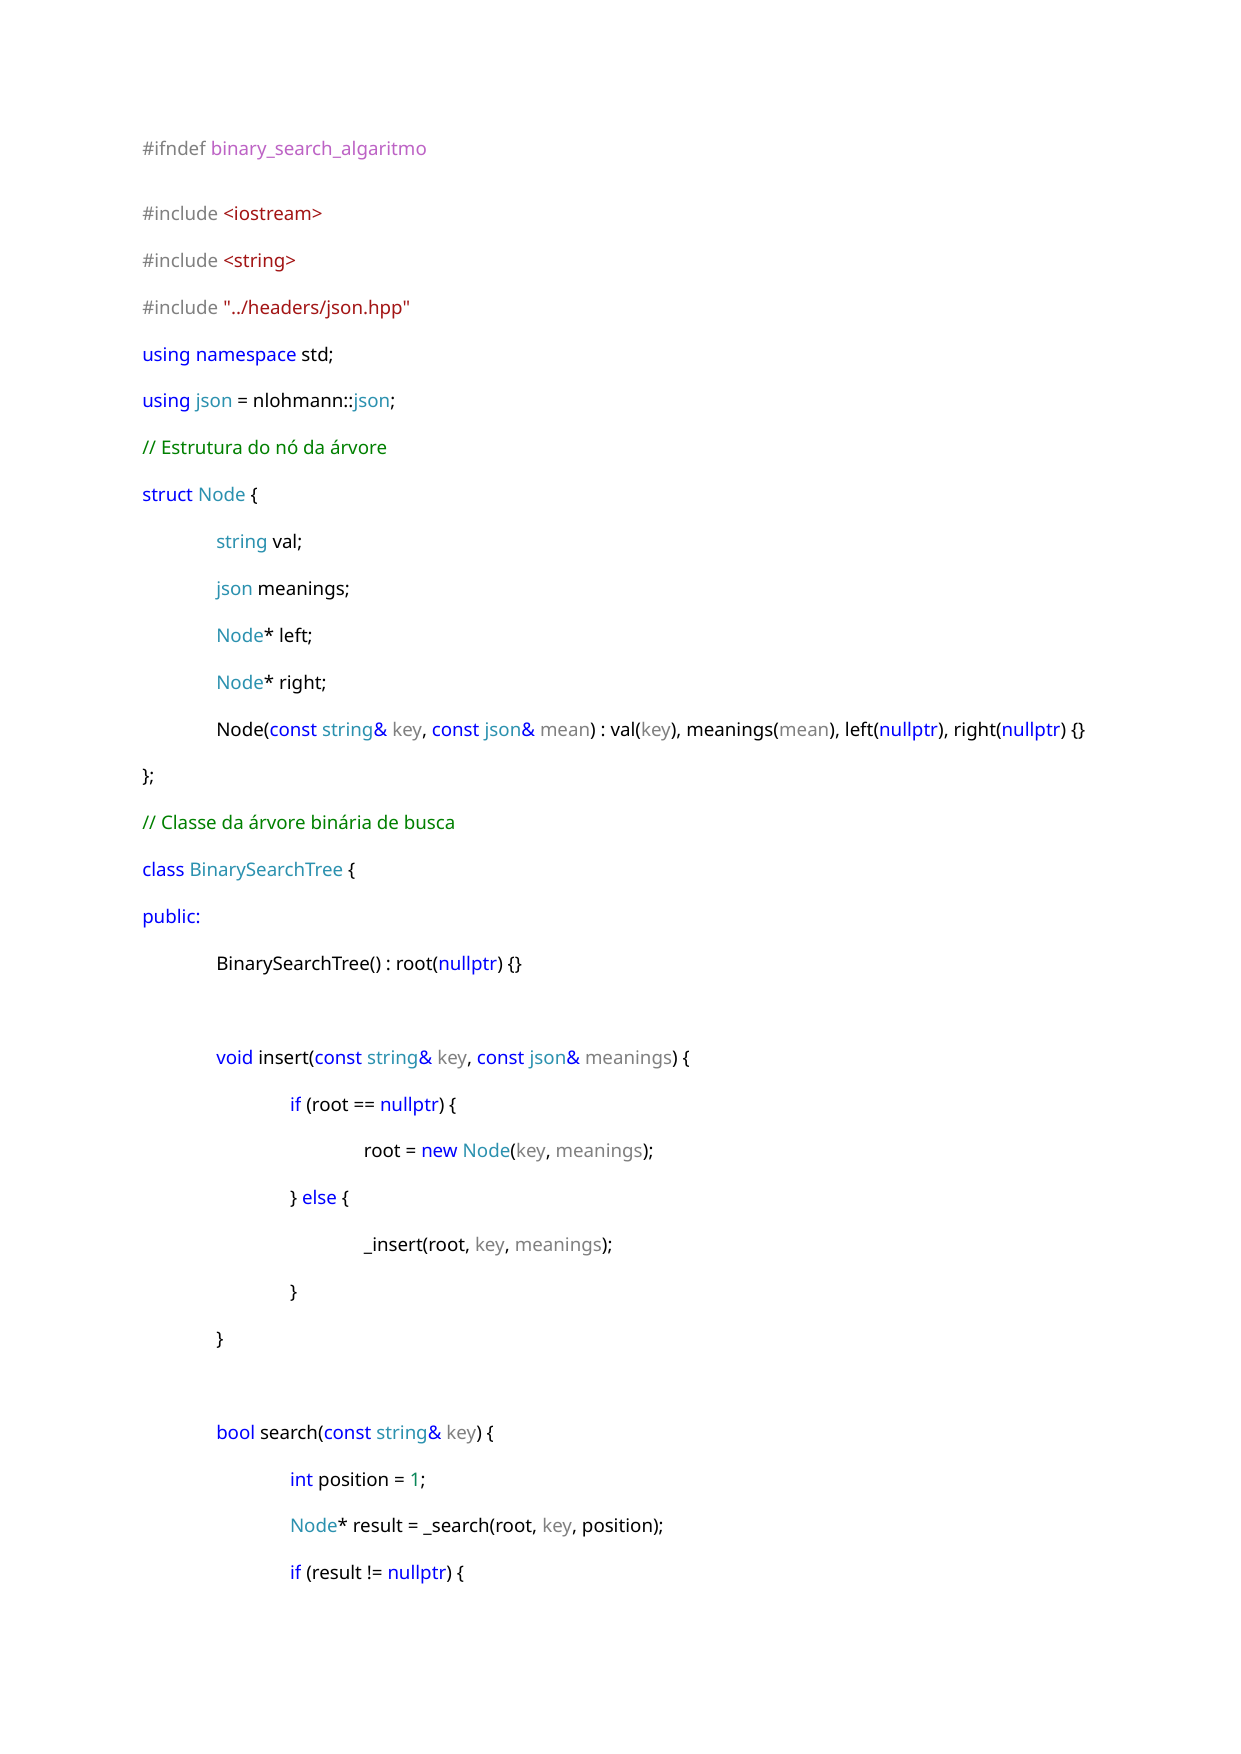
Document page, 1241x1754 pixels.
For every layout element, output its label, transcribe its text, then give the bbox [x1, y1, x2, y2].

text bool search(const string& key) { [142, 1398, 1152, 1444]
text using json = nlohmann::json; [142, 366, 1152, 413]
text #ifndef binary_search_algaritmo [142, 135, 1152, 161]
text void insert(const string& key, const json& meanings) { [142, 1023, 1152, 1069]
text int position = 1; [142, 1444, 1152, 1491]
text // Classe da árvore binária de busca [142, 788, 1152, 835]
text Node* result = _search(root, key, position); [142, 1491, 1152, 1538]
text using namespace std; [142, 319, 1152, 366]
text }; [142, 741, 1152, 788]
text #include <iostream> [142, 179, 1152, 226]
text } [142, 1257, 1152, 1304]
text root = new Node(key, meanings); [142, 1116, 1152, 1163]
text BinarySearchTree() : root(nullptr) {} [142, 929, 1152, 976]
text Node(const string& key, const json& mean) : val(key), meanings(mean), left(nullptr), right(nullptr) {} [142, 694, 1152, 741]
text class BinarySearchTree { [142, 835, 1152, 882]
text public: [142, 882, 1152, 929]
text struct Node { [142, 460, 1152, 507]
text _insert(root, key, meanings); [142, 1210, 1152, 1257]
text string val; [142, 507, 1152, 554]
text Node* left; [142, 601, 1152, 648]
text #include "../headers/json.hpp" [142, 273, 1152, 319]
text if (root == nullptr) { [142, 1069, 1152, 1116]
text // Estrutura do nó da árvore [142, 413, 1152, 460]
text json meanings; [142, 554, 1152, 601]
text #include <string> [142, 226, 1152, 273]
text } else { [142, 1163, 1152, 1210]
text if (result != nullptr) { [142, 1538, 1152, 1585]
text } [142, 1304, 1152, 1351]
text Node* right; [142, 648, 1152, 694]
